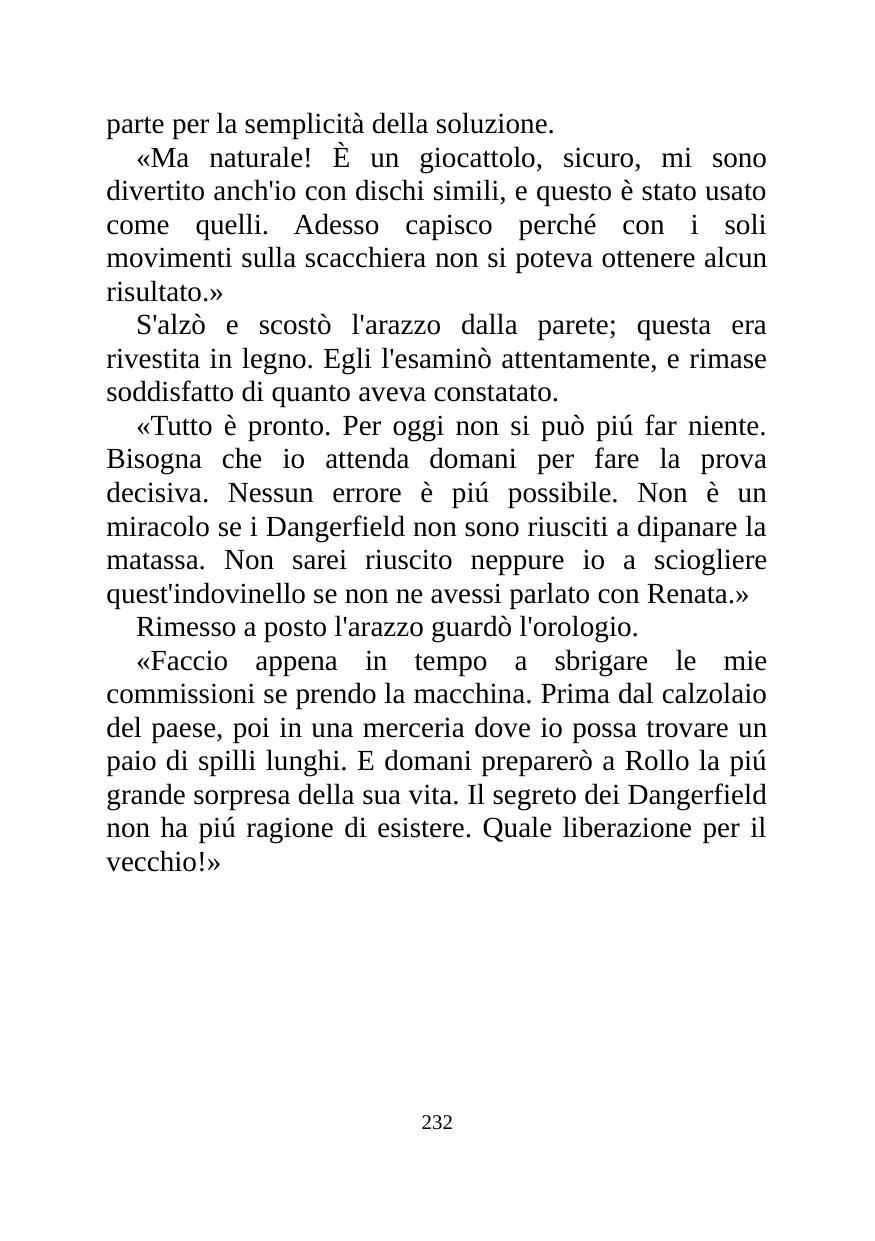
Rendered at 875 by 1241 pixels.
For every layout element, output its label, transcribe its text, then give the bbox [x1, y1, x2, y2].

text parte per la semplicità della soluzione. [106, 106, 768, 140]
text Rimesso a posto l'arazzo guardò l'orologio. [106, 609, 768, 643]
text «Ma naturale! È un giocattolo, sicuro, mi sono divertito anch'io con dischi simili, e questo è stato usato come quelli. Adesso capisco perché con i soli movimenti sulla scacchiera non si poteva ottenere alcun risultato.» [106, 140, 768, 307]
text «Tutto è pronto. Per oggi non si può piú far niente. Bisogna che io attenda domani per fare la prova decisiva. Nessun errore è piú possibile. Non è un miracolo se i Dangerfield non sono riusciti a dipanare la matassa. Non sarei riuscito neppure io a sciogliere quest'indovinello se non ne avessi parlato con Renata.» [106, 408, 768, 609]
text S'alzò e scostò l'arazzo dalla parete; questa era rivestita in legno. Egli l'esaminò attentamente, e rimase soddisfatto di quanto aveva constatato. [106, 307, 768, 408]
text «Faccio appena in tempo a sbrigare le mie commissioni se prendo la macchina. Prima dal calzolaio del paese, poi in una merceria dove io possa trovare un paio di spilli lunghi. E domani preparerò a Rollo la piú grande sorpresa della sua vita. Il segreto dei Dangerfield non ha piú ragione di esistere. Quale liberazione per il vecchio!» [106, 643, 768, 878]
